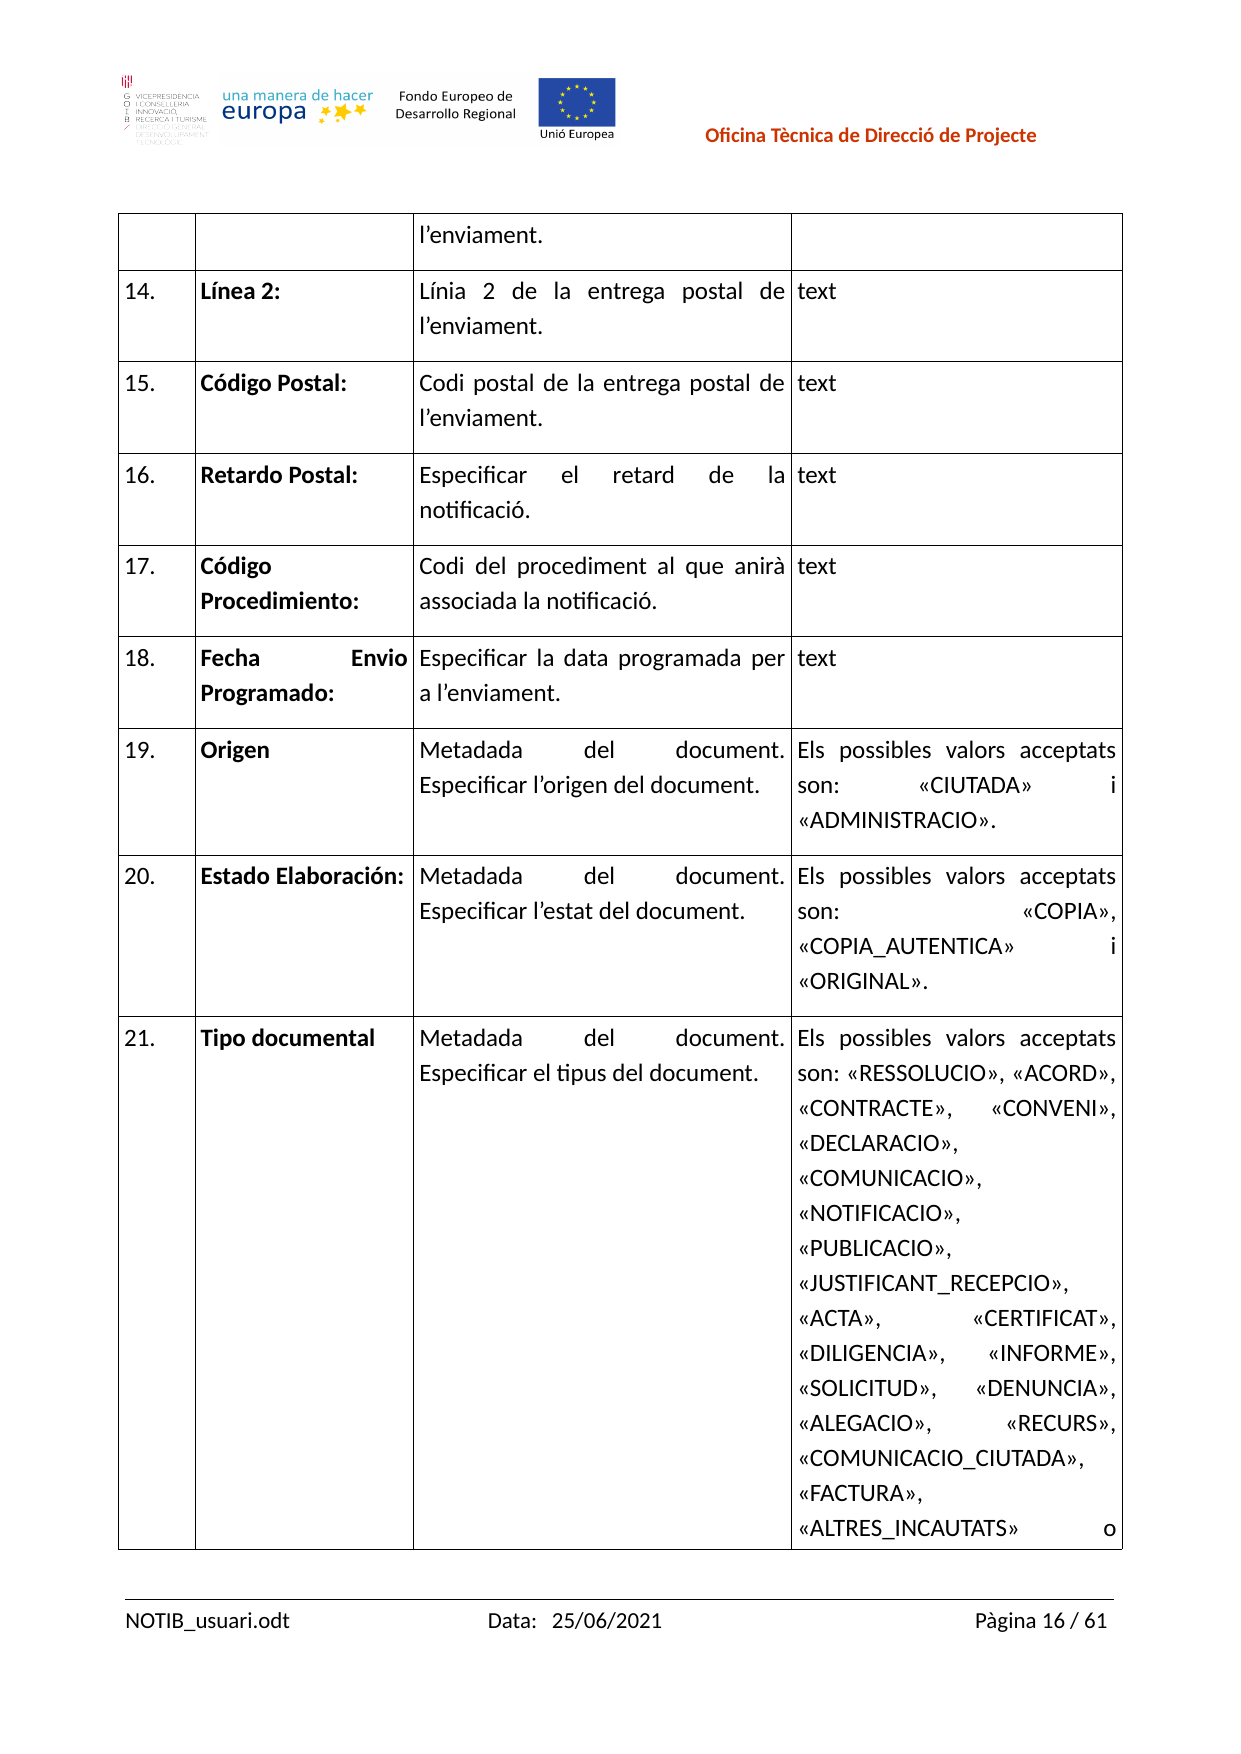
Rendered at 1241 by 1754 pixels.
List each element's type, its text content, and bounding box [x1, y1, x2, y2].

table_cell l’enviament. [414, 214, 791, 270]
table_cell Els possibles valors acceptats son: «CIUTADA» i «ADMINISTRACIO». [792, 729, 1122, 855]
table_cell text [792, 454, 1122, 545]
table_cell 14. [119, 271, 195, 361]
table_cell Tipo documental [196, 1017, 413, 1548]
picture [118, 73, 213, 147]
table_cell text [792, 362, 1122, 453]
table_cell text [792, 546, 1122, 636]
table_cell 17. [119, 546, 195, 636]
table_cell Fecha Envio Programado: [196, 637, 413, 728]
table_cell 20. [119, 856, 195, 1016]
table_cell Código Procedimiento: [196, 546, 413, 636]
table_cell [119, 214, 195, 270]
table_cell Els possibles valors acceptats son: «COPIA», «COPIA_AUTENTICA» i «ORIGINAL». [792, 856, 1122, 1016]
table_cell text [792, 637, 1122, 728]
table_cell Especificar el retard de la notificació. [414, 454, 791, 545]
table_cell Codi postal de la entrega postal de l’enviament. [414, 362, 791, 453]
table_cell 15. [119, 362, 195, 453]
picture [219, 73, 621, 147]
table_cell 18. [119, 637, 195, 728]
table_cell Estado Elaboración: [196, 856, 413, 1016]
table_cell Código Postal: [196, 362, 413, 453]
table_cell Origen [196, 729, 413, 855]
table_cell Metadada del document. Especificar l’estat del document. [414, 856, 791, 1016]
table_cell 16. [119, 454, 195, 545]
table_cell text [792, 271, 1122, 361]
table_cell Línea 2: [196, 271, 413, 361]
table_cell 19. [119, 729, 195, 855]
table_cell Especificar la data programada per a l’enviament. [414, 637, 791, 728]
table_cell Metadada del document. Especificar el tipus del document. [414, 1017, 791, 1548]
table_cell [792, 214, 1122, 270]
table_cell Codi del procediment al que anirà associada la notificació. [414, 546, 791, 636]
table_cell Retardo Postal: [196, 454, 413, 545]
table_cell 21. [119, 1017, 195, 1548]
table_cell Línia 2 de la entrega postal de l’enviament. [414, 271, 791, 361]
table_cell Els possibles valors acceptats son: «RESSOLUCIO», «ACORD», «CONTRACTE», «CONVENI», «DECLARACIO», «COMUNICACIO», «NOTIFICACIO», «PUBLICACIO», «JUSTIFICANT_RECEPCIO», «ACTA», «CERTIFICAT», «DILIGENCIA», «INFORME», «SOLICITUD», «DENUNCIA», «ALEGACIO», «RECURS», «COMUNICACIO_CIUTADA», «FACTURA», «ALTRES_INCAUTATS» o [792, 1017, 1122, 1548]
table_cell Metadada del document. Especificar l’origen del document. [414, 729, 791, 855]
table_cell [196, 214, 413, 270]
